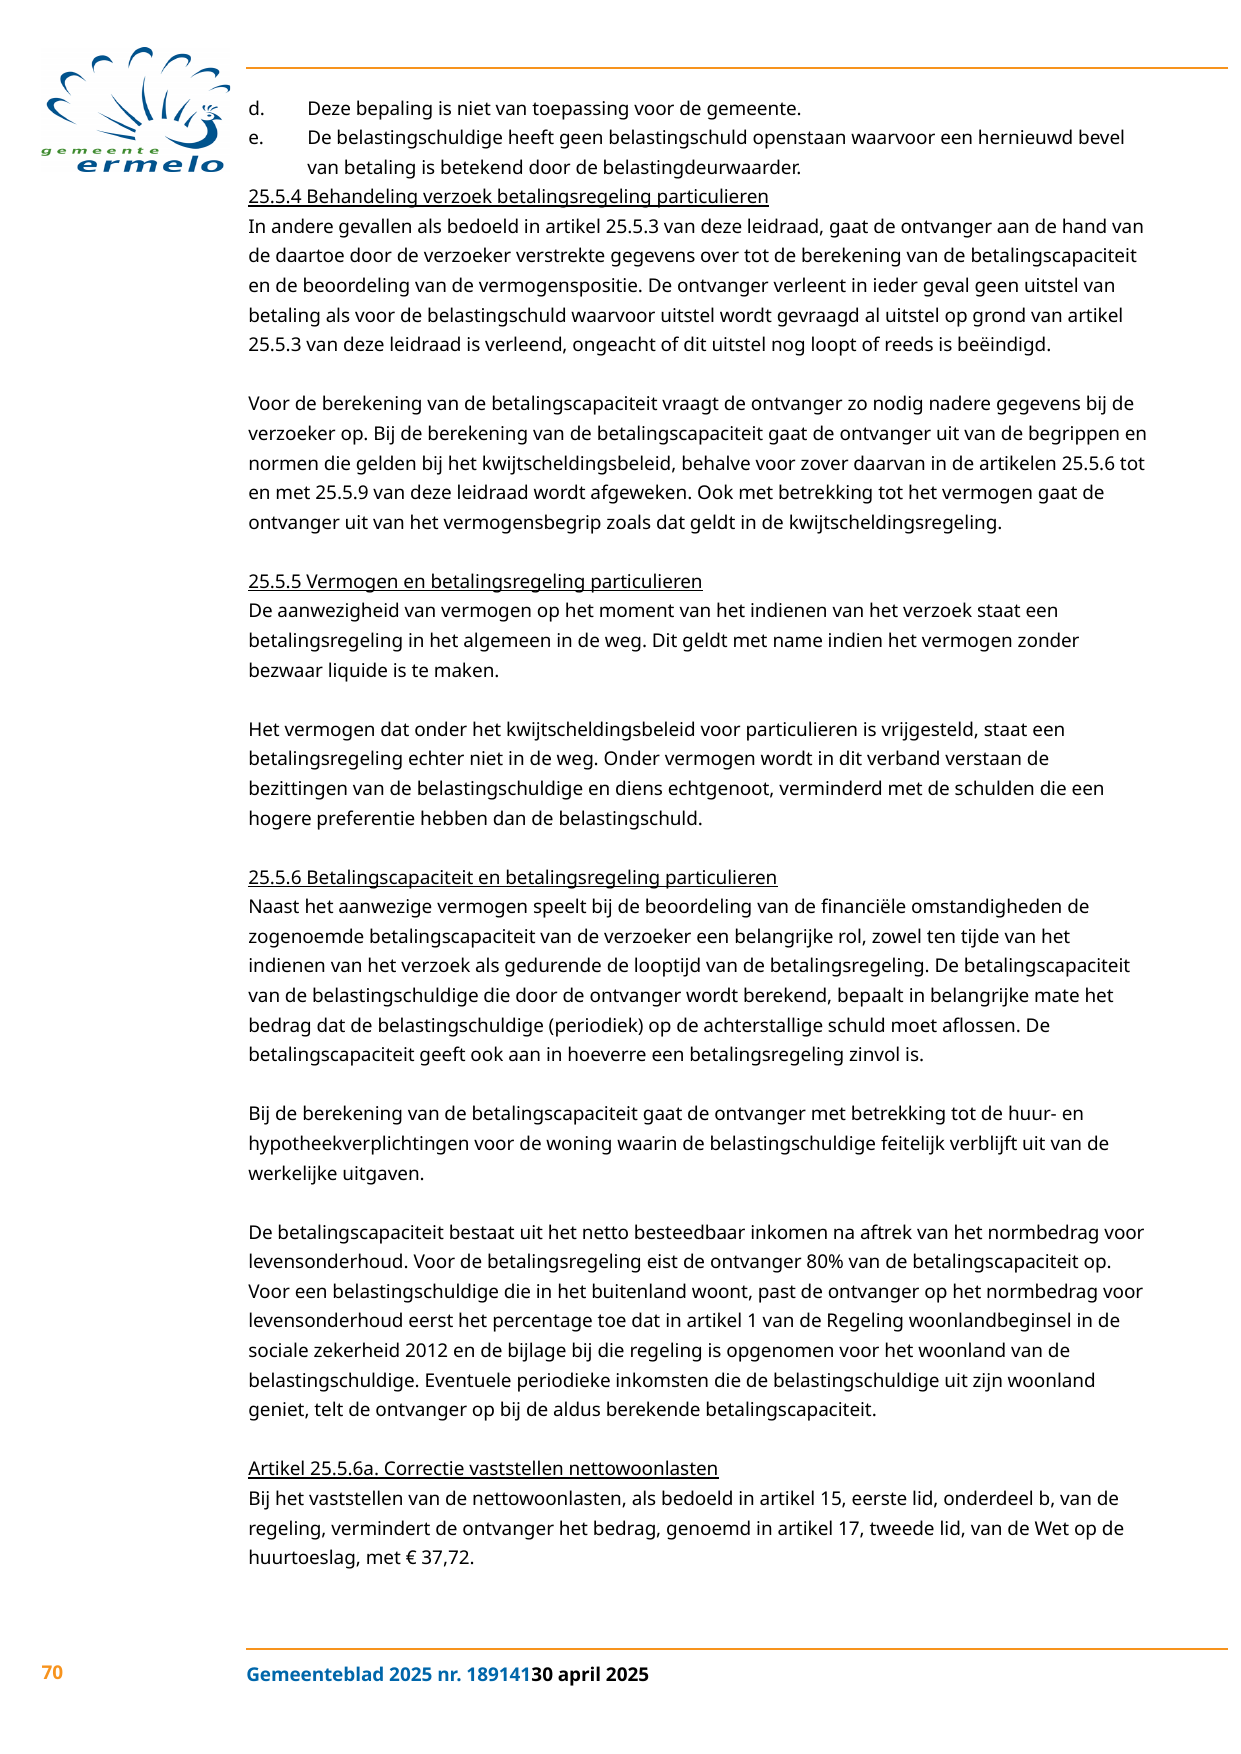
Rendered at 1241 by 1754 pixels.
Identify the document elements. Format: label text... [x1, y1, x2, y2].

text Het vermogen dat onder het kwijtscheldingsbeleid voor particulieren is vrijgesteld, staat een betalingsregeling echter niet in de weg. Onder vermogen wordt in dit verband verstaan de bezittingen van de belastingschuldige en diens echtgenoot, verminderd met de schulden die een hogere preferentie hebben dan de belastingschuld. [248, 716, 1152, 831]
text In andere gevallen als bedoeld in artikel 25.5.3 van deze leidraad, gaat de ontvanger aan de hand van de daartoe door de verzoeker verstrekte gegevens over tot de berekening van de betalingscapaciteit en de beoordeling van de vermogenspositie. De ontvanger verleent in ieder geval geen uitstel van betaling als voor de belastingschuld waarvoor uitstel wordt gevraagd al uitstel op grond van artikel 25.5.3 van deze leidraad is verleend, ongeacht of dit uitstel nog loopt of reeds is beëindigd. [248, 213, 1152, 357]
text Voor de berekening van de betalingscapaciteit vraagt de ontvanger zo nodig nadere gegevens bij de verzoeker op. Bij de berekening van de betalingscapaciteit gaat de ontvanger uit van de begrippen en normen die gelden bij het kwijtscheldingsbeleid, behalve voor zover daarvan in de artikelen 25.5.6 tot en met 25.5.9 van deze leidraad wordt afgeweken. Ook met betrekking tot het vermogen gaat de ontvanger uit van het vermogensbegrip zoals dat geldt in de kwijtscheldingsregeling. [248, 391, 1152, 535]
text 25.5.6 Betalingscapaciteit en betalingsregeling particulieren [248, 864, 1152, 890]
picture [41, 47, 231, 172]
text Naast het aanwezige vermogen speelt bij de beoordeling van de financiële omstandigheden de zogenoemde betalingscapaciteit van de verzoeker een belangrijke rol, zowel ten tijde van het indienen van het verzoek als gedurende de looptijd van de betalingsregeling. De betalingscapaciteit van de belastingschuldige die door de ontvanger wordt berekend, bepaalt in belangrijke mate het bedrag dat de belastingschuldige (periodiek) op de achterstallige schuld moet aflossen. De betalingscapaciteit geeft ook aan in hoeverre een betalingsregeling zinvol is. [248, 893, 1152, 1067]
text 25.5.5 Vermogen en betalingsregeling particulieren [248, 568, 1152, 594]
text 25.5.4 Behandeling verzoek betalingsregeling particulieren [248, 183, 1152, 209]
text Bij het vaststellen van de nettowoonlasten, als bedoeld in artikel 15, eerste lid, onderdeel b, van de regeling, vermindert de ontvanger het bedrag, genoemd in artikel 17, tweede lid, van de Wet op de huurtoeslag, met € 37,72. [248, 1485, 1152, 1570]
text De betalingscapaciteit bestaat uit het netto besteedbaar inkomen na aftrek van het normbedrag voor levensonderhoud. Voor de betalingsregeling eist de ontvanger 80% van de betalingscapaciteit op. Voor een belastingschuldige die in het buitenland woont, past de ontvanger op het normbedrag voor levensonderhoud eerst het percentage toe dat in artikel 1 van de Regeling woonlandbeginsel in de sociale zekerheid 2012 en de bijlage bij die regeling is opgenomen voor het woonland van de belastingschuldige. Eventuele periodieke inkomsten die de belastingschuldige uit zijn woonland geniet, telt de ontvanger op bij de aldus berekende betalingscapaciteit. [248, 1219, 1152, 1422]
text Artikel 25.5.6a. Correctie vaststellen nettowoonlasten [248, 1456, 1152, 1481]
list Deze bepaling is niet van toepassing voor de gemeente. [248, 95, 1152, 121]
text De aanwezigheid van vermogen op het moment van het indienen van het verzoek staat een betalingsregeling in het algemeen in de weg. Dit geldt met name indien het vermogen zonder bezwaar liquide is te maken. [248, 598, 1152, 683]
list De belastingschuldige heeft geen belastingschuld openstaan waarvoor een hernieuwd bevel van betaling is betekend door de belastingdeurwaarder. [248, 124, 1152, 180]
text Bij de berekening van de betalingscapaciteit gaat de ontvanger met betrekking tot de huur- en hypotheekverplichtingen voor de woning waarin de belastingschuldige feitelijk verblijft uit van de werkelijke uitgaven. [248, 1101, 1152, 1186]
